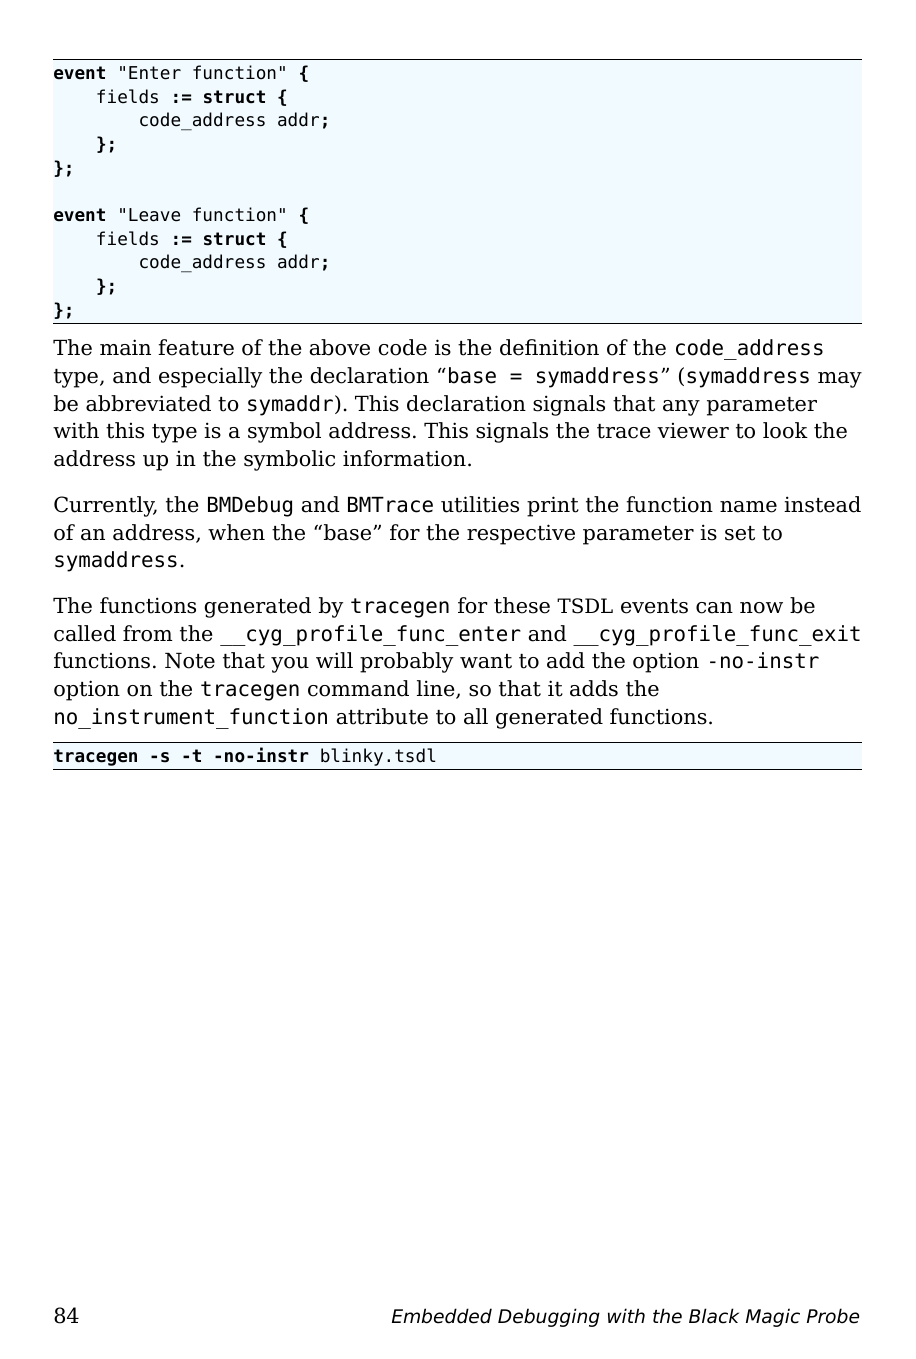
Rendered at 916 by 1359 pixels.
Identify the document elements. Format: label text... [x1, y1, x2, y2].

text event "Enter function" { [53, 60, 862, 83]
text }; [53, 130, 862, 154]
text event "Leave function" { [53, 201, 862, 224]
text code_address addr; [53, 248, 862, 272]
text }; [53, 154, 862, 177]
text fields := struct { [53, 83, 862, 106]
text code_address addr; [53, 106, 862, 130]
text The functions generated by tracegen for these TSDL events can now be called from the __cyg_profile_func_enter and __cyg_profile_func_exit functions. Note that you will probably want to add the option -no-instr option on the tracegen command line, so that it adds the no_instrument_function attribute to all generated functions. [53, 594, 862, 729]
text The main feature of the above code is the definition of the code_address type, and especially the declaration “base = symaddress” (symaddress may be abbreviated to symaddr). This declaration signals that any parameter with this type is a symbol address. This signals the trace viewer to look the address up in the symbolic information. [53, 336, 862, 471]
text fields := struct { [53, 224, 862, 248]
text tracegen -s -t -no-instr blinky.tsdl [53, 743, 862, 769]
text Currently, the BMDebug and BMTrace utilities print the function name instead of an address, when the “base” for the respective parameter is set to symaddress. [53, 493, 862, 573]
text }; [53, 272, 862, 296]
text }; [53, 296, 862, 323]
